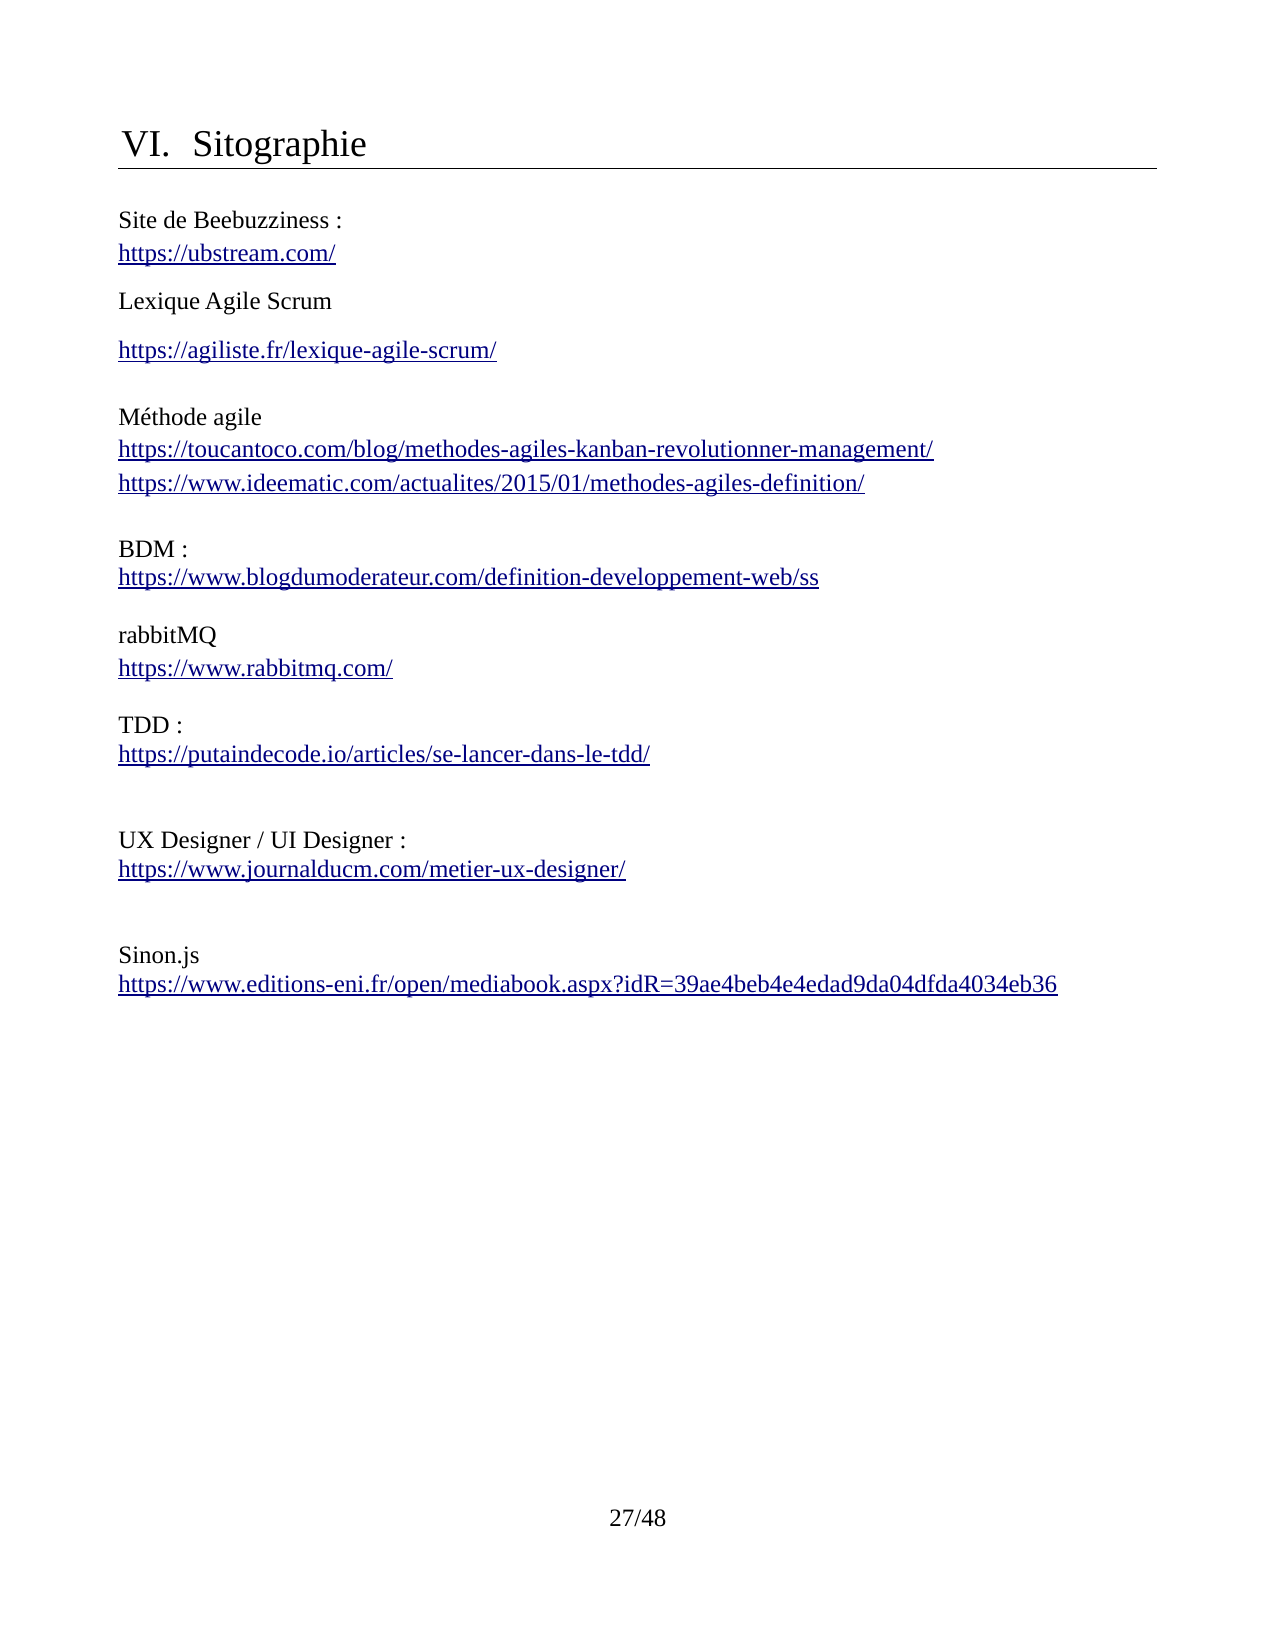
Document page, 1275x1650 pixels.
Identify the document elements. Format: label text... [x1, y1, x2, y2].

text BDM : [118, 534, 1157, 562]
text https://www.ideematic.com/actualites/2015/01/methodes-agiles-definition/ [118, 468, 1157, 496]
text https://putaindecode.io/articles/se-lancer-dans-le-tdd/ [118, 739, 1157, 768]
text Lexique Agile Scrum [118, 286, 1157, 315]
text Sinon.js [118, 940, 1157, 969]
text https://www.journalducm.com/metier-ux-designer/ [118, 854, 1157, 883]
text Méthode agile [118, 402, 1157, 430]
text rabbitMQ [118, 620, 1157, 649]
text https://www.rabbitmq.com/ [118, 653, 1157, 682]
text https://toucantoco.com/blog/methodes-agiles-kanban-revolutionner-management/ [118, 434, 1157, 463]
subtitle Sitographie [118, 118, 1157, 168]
text TDD : [118, 710, 1157, 739]
text https://www.blogdumoderateur.com/definition-developpement-web/ss [118, 562, 1157, 591]
text Site de Beebuzziness : https://ubstream.com/ [118, 206, 1157, 267]
text UX Designer / UI Designer : [118, 825, 1157, 854]
text https://www.editions-eni.fr/open/mediabook.aspx?idR=39ae4beb4e4edad9da04dfda4034eb36 [118, 969, 1157, 998]
text https://agiliste.fr/lexique-agile-scrum/ [118, 336, 1157, 364]
